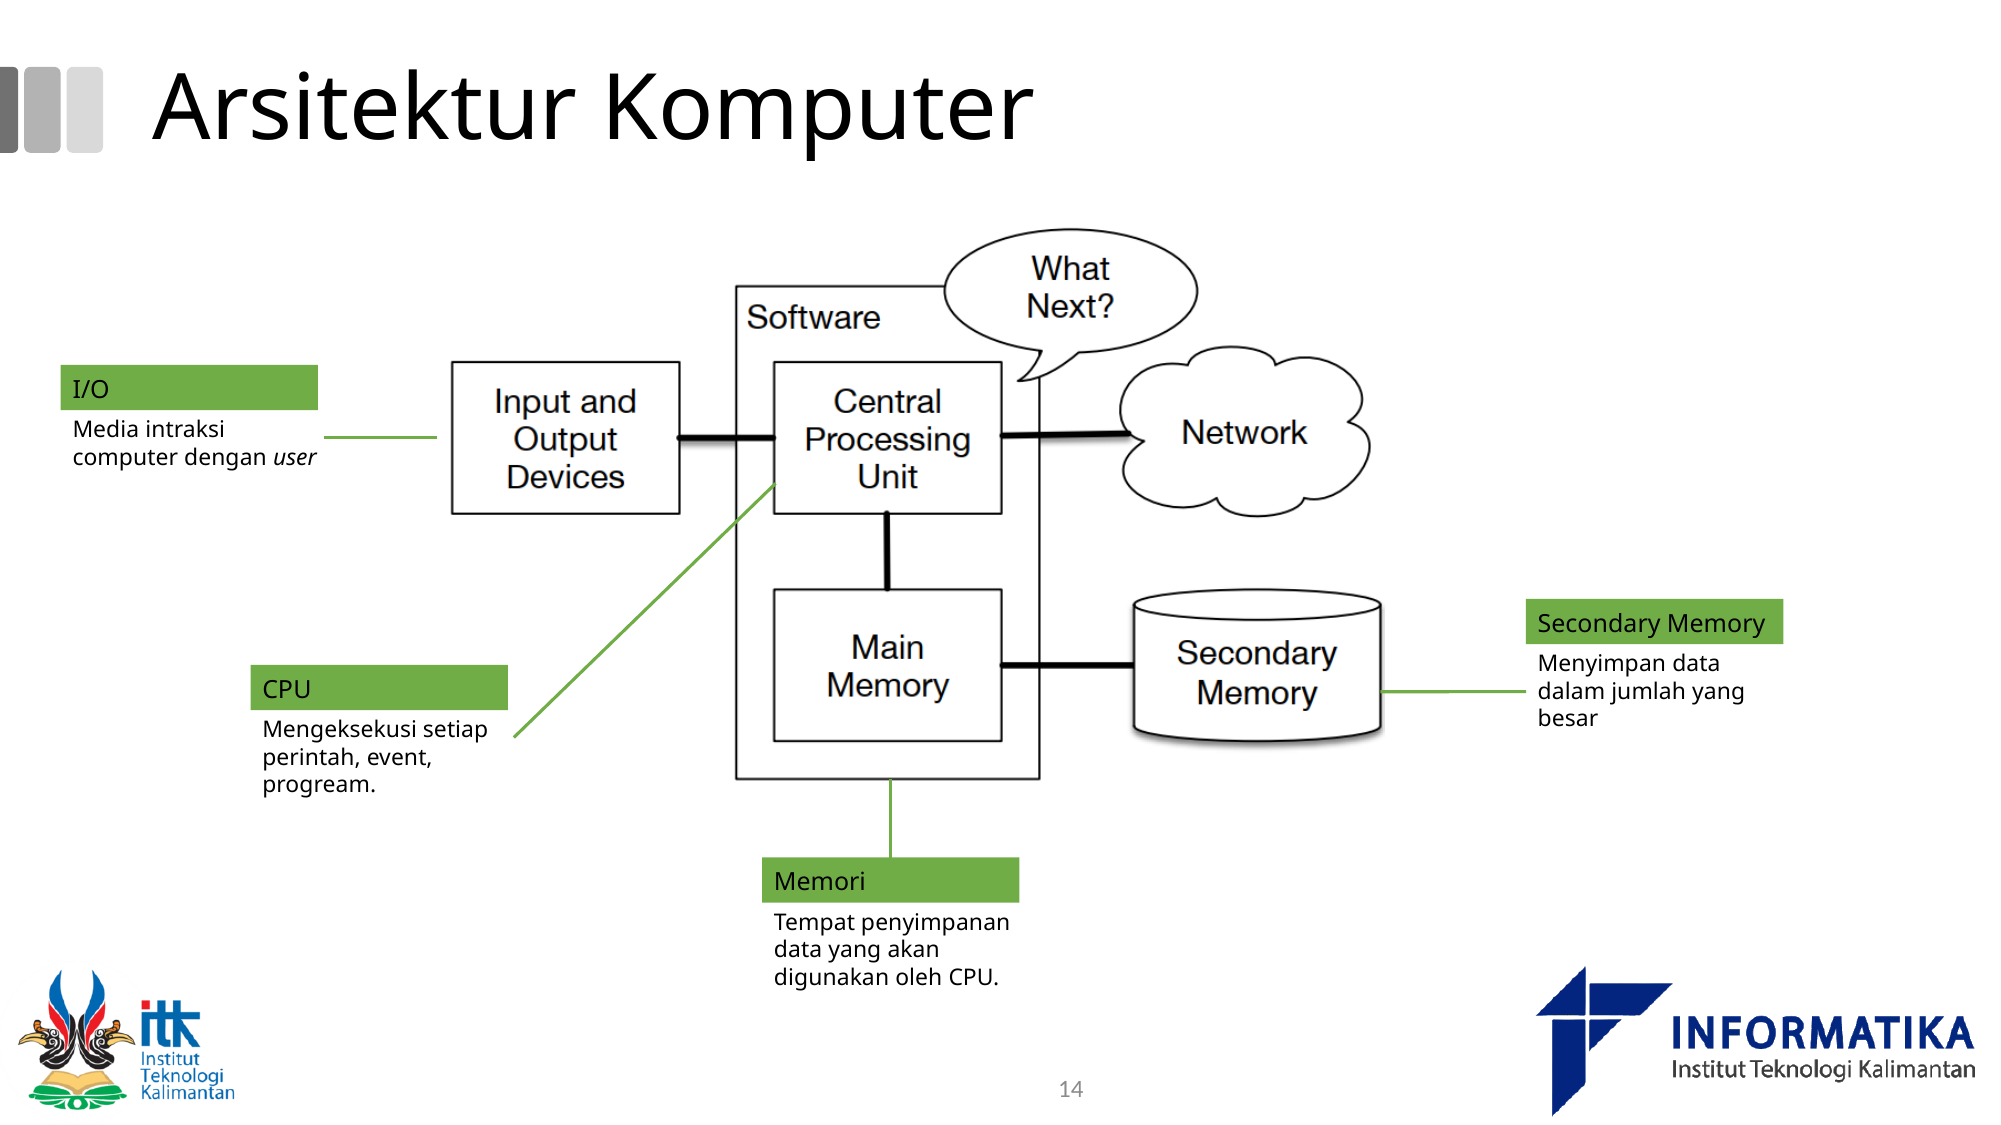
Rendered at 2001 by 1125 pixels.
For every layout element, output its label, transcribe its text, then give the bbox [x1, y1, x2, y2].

picture [1534, 965, 1976, 1118]
text_box Tempat penyimpanan data yang akan digunakan oleh CPU. [762, 906, 1020, 995]
text_box Menyimpan data dalam jumlah yang besar [1525, 647, 1784, 736]
text_box I/O [60, 364, 318, 411]
text_box Media intraksi computer dengan user [60, 413, 318, 502]
slide_number [845, 1057, 1296, 1118]
text_box Mengeksekusi setiap perintah, event, progream. [250, 713, 508, 802]
picture [437, 218, 1395, 793]
picture [0, 935, 253, 1125]
text_box Secondary Memory [1525, 598, 1784, 645]
text_box CPU [250, 664, 508, 711]
text_box Memori [762, 857, 1020, 903]
title Arsitektur Komputer [137, 1, 1863, 219]
